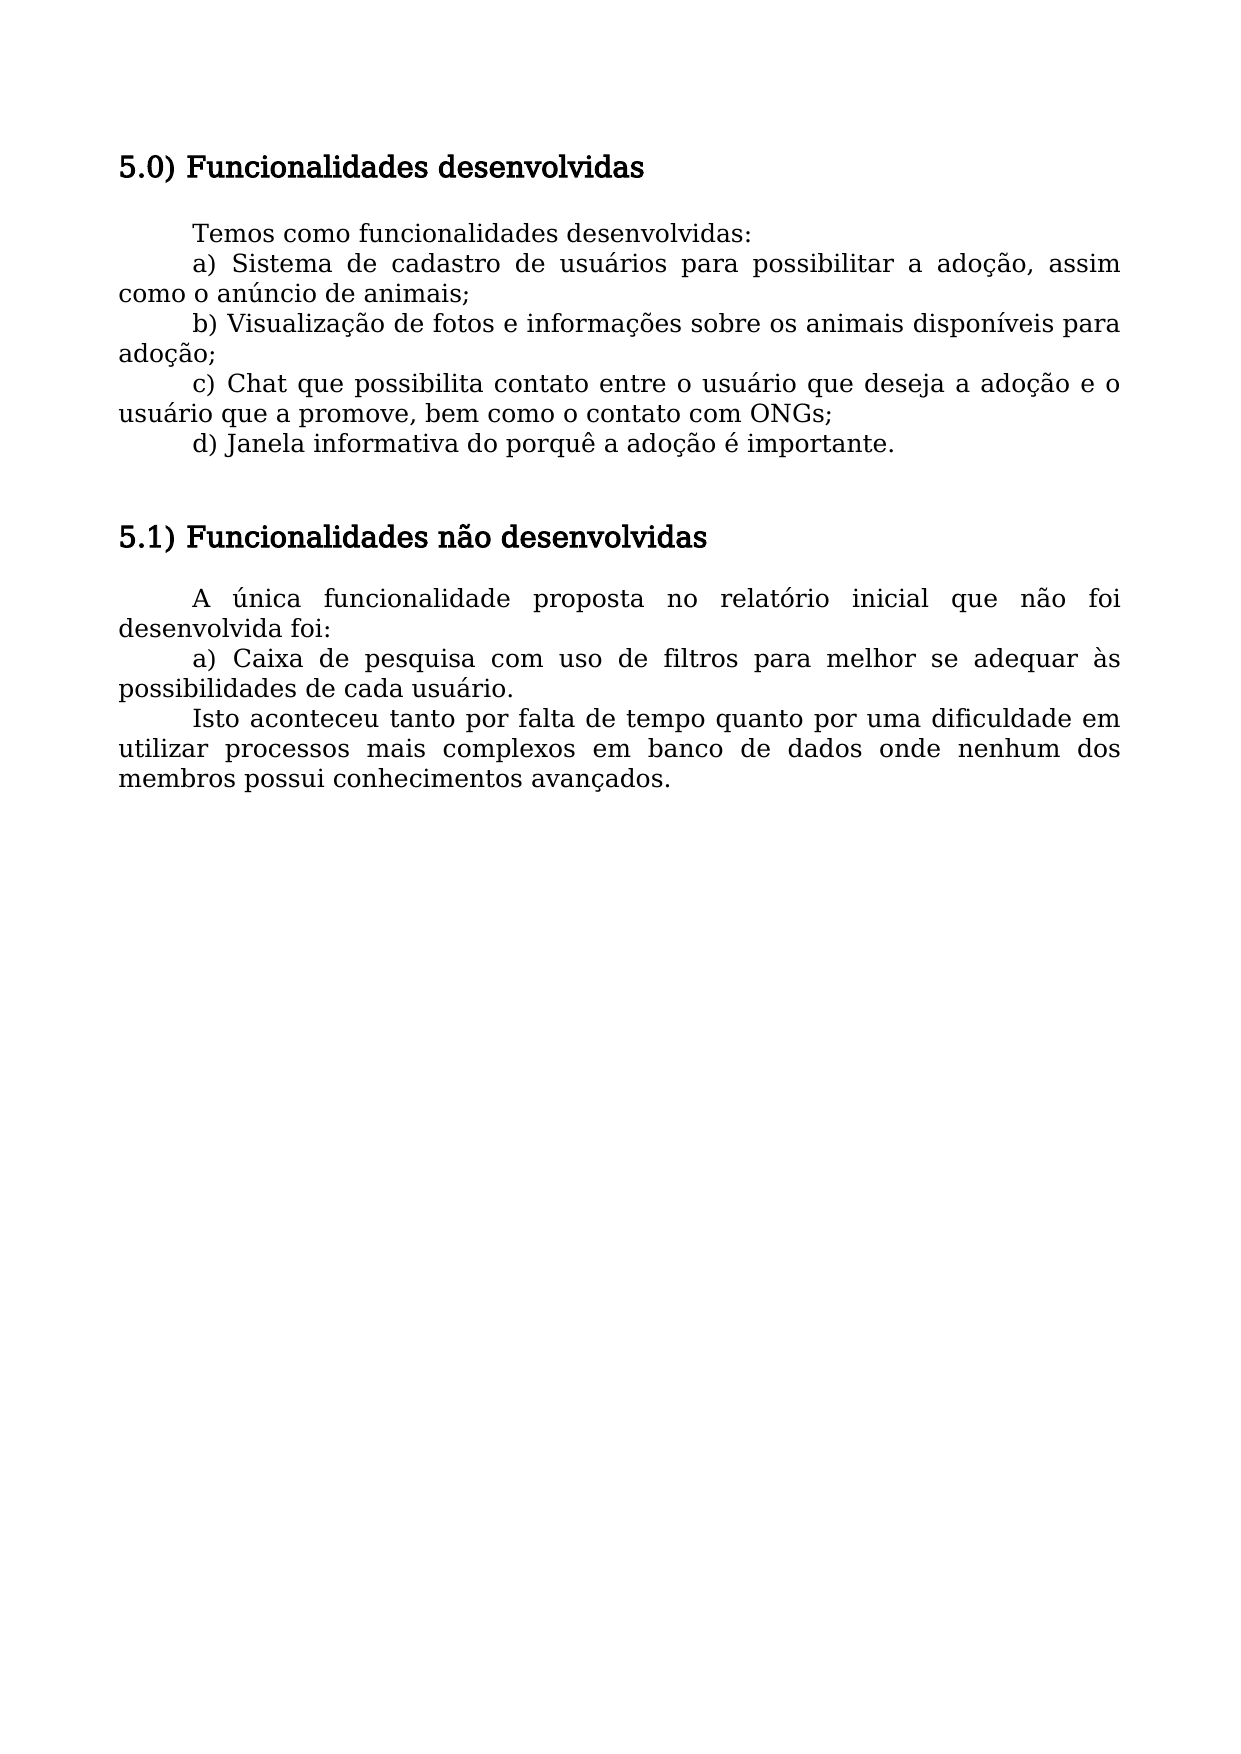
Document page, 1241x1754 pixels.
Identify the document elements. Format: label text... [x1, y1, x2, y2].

text a) Caixa de pesquisa com uso de filtros para melhor se adequar às possibilidades de cada usuário. [118, 643, 1122, 703]
text Isto aconteceu tanto por falta de tempo quanto por uma dificuldade em utilizar processos mais complexos em banco de dados onde nenhum dos membros possui conhecimentos avançados. [118, 703, 1122, 793]
text A única funcionalidade proposta no relatório inicial que não foi desenvolvida foi: [118, 583, 1122, 643]
text 5.1) Funcionalidades não desenvolvidas [118, 518, 1122, 553]
text d) Janela informativa do porquê a adoção é importante. [118, 428, 1122, 458]
text a) Sistema de cadastro de usuários para possibilitar a adoção, assim como o anúncio de animais; [118, 248, 1122, 308]
text c) Chat que possibilita contato entre o usuário que deseja a adoção e o usuário que a promove, bem como o contato com ONGs; [118, 368, 1122, 428]
text b) Visualização de fotos e informações sobre os animais disponíveis para adoção; [118, 308, 1122, 368]
text Temos como funcionalidades desenvolvidas: [118, 218, 1122, 248]
text 5.0) Funcionalidades desenvolvidas [118, 148, 1122, 183]
